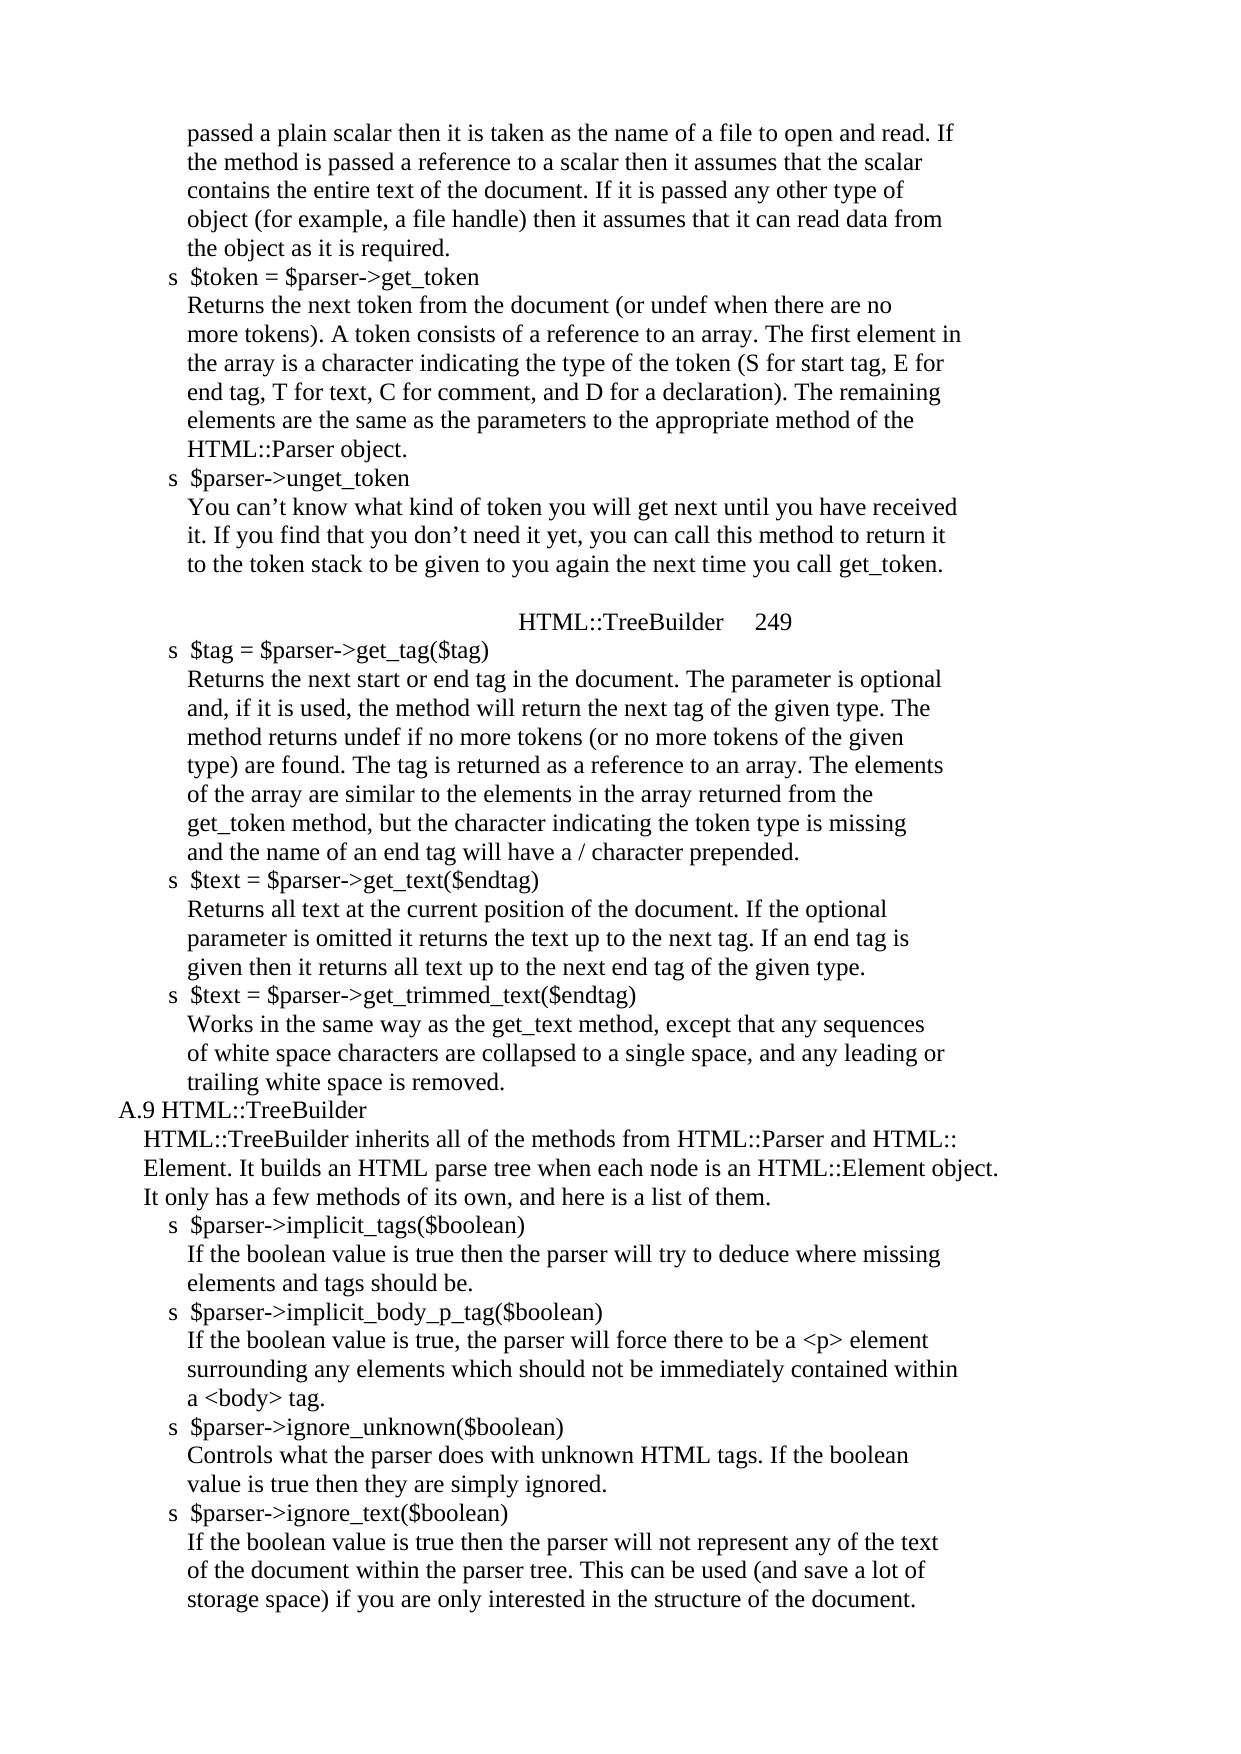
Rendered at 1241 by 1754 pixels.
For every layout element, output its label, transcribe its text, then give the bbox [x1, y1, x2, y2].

text A.9 HTML::TreeBuilder [118, 1096, 1122, 1124]
text HTML::TreeBuilder 249 [118, 607, 1122, 636]
text the method is passed a reference to a scalar then it assumes that the scalar [118, 147, 1122, 176]
text object (for example, a file handle) then it assumes that it can read data from [118, 204, 1122, 233]
text the object as it is required. [118, 233, 1122, 262]
text method returns undef if no more tokens (or no more tokens of the given [118, 722, 1122, 751]
text If the boolean value is true then the parser will try to deduce where missing [118, 1239, 1122, 1268]
text of the array are similar to the elements in the array returned from the [118, 779, 1122, 808]
text If the boolean value is true then the parser will not represent any of the text [118, 1527, 1122, 1556]
text If the boolean value is true, the parser will force there to be a <p> element [118, 1326, 1122, 1354]
text s $parser->unget_token [118, 463, 1122, 492]
text Returns the next token from the document (or undef when there are no [118, 291, 1122, 319]
text contains the entire text of the document. If it is passed any other type of [118, 176, 1122, 204]
text of white space characters are collapsed to a single space, and any leading or [118, 1038, 1122, 1067]
text and, if it is used, the method will return the next tag of the given type. The [118, 693, 1122, 722]
text the array is a character indicating the type of the token (S for start tag, E for [118, 348, 1122, 377]
text trailing white space is removed. [118, 1067, 1122, 1096]
text surrounding any elements which should not be immediately contained within [118, 1354, 1122, 1383]
text Returns the next start or end tag in the document. The parameter is optional [118, 664, 1122, 693]
text a <body> tag. [118, 1383, 1122, 1412]
text elements are the same as the parameters to the appropriate method of the [118, 406, 1122, 434]
text and the name of an end tag will have a / character prepended. [118, 837, 1122, 866]
text It only has a few methods of its own, and here is a list of them. [118, 1182, 1122, 1211]
text Controls what the parser does with unknown HTML tags. If the boolean [118, 1441, 1122, 1469]
text s $parser->ignore_text($boolean) [118, 1498, 1122, 1527]
text HTML::Parser object. [118, 434, 1122, 463]
text end tag, T for text, C for comment, and D for a declaration). The remaining [118, 377, 1122, 406]
text Element. It builds an HTML parse tree when each node is an HTML::Element object. [118, 1153, 1122, 1182]
text get_token method, but the character indicating the token type is missing [118, 808, 1122, 837]
text Works in the same way as the get_text method, except that any sequences [118, 1009, 1122, 1038]
text more tokens). A token consists of a reference to an array. The first element in [118, 319, 1122, 348]
text parameter is omitted it returns the text up to the next tag. If an end tag is [118, 923, 1122, 952]
text s $tag = $parser->get_tag($tag) [118, 636, 1122, 664]
text Returns all text at the current position of the document. If the optional [118, 894, 1122, 923]
text s $token = $parser->get_token [118, 262, 1122, 291]
text given then it returns all text up to the next end tag of the given type. [118, 952, 1122, 981]
text of the document within the parser tree. This can be used (and save a lot of [118, 1556, 1122, 1584]
text elements and tags should be. [118, 1268, 1122, 1297]
text value is true then they are simply ignored. [118, 1469, 1122, 1498]
text passed a plain scalar then it is taken as the name of a file to open and read. If [118, 118, 1122, 147]
text s $parser->implicit_body_p_tag($boolean) [118, 1297, 1122, 1326]
text HTML::TreeBuilder inherits all of the methods from HTML::Parser and HTML:: [118, 1124, 1122, 1153]
text storage space) if you are only interested in the structure of the document. [118, 1584, 1122, 1613]
text it. If you find that you don’t need it yet, you can call this method to return it [118, 521, 1122, 549]
text s $text = $parser->get_trimmed_text($endtag) [118, 981, 1122, 1009]
text s $parser->implicit_tags($boolean) [118, 1211, 1122, 1239]
text s $text = $parser->get_text($endtag) [118, 866, 1122, 894]
text type) are found. The tag is returned as a reference to an array. The elements [118, 751, 1122, 779]
text to the token stack to be given to you again the next time you call get_token. [118, 549, 1122, 578]
text You can’t know what kind of token you will get next until you have received [118, 492, 1122, 521]
text s $parser->ignore_unknown($boolean) [118, 1412, 1122, 1441]
